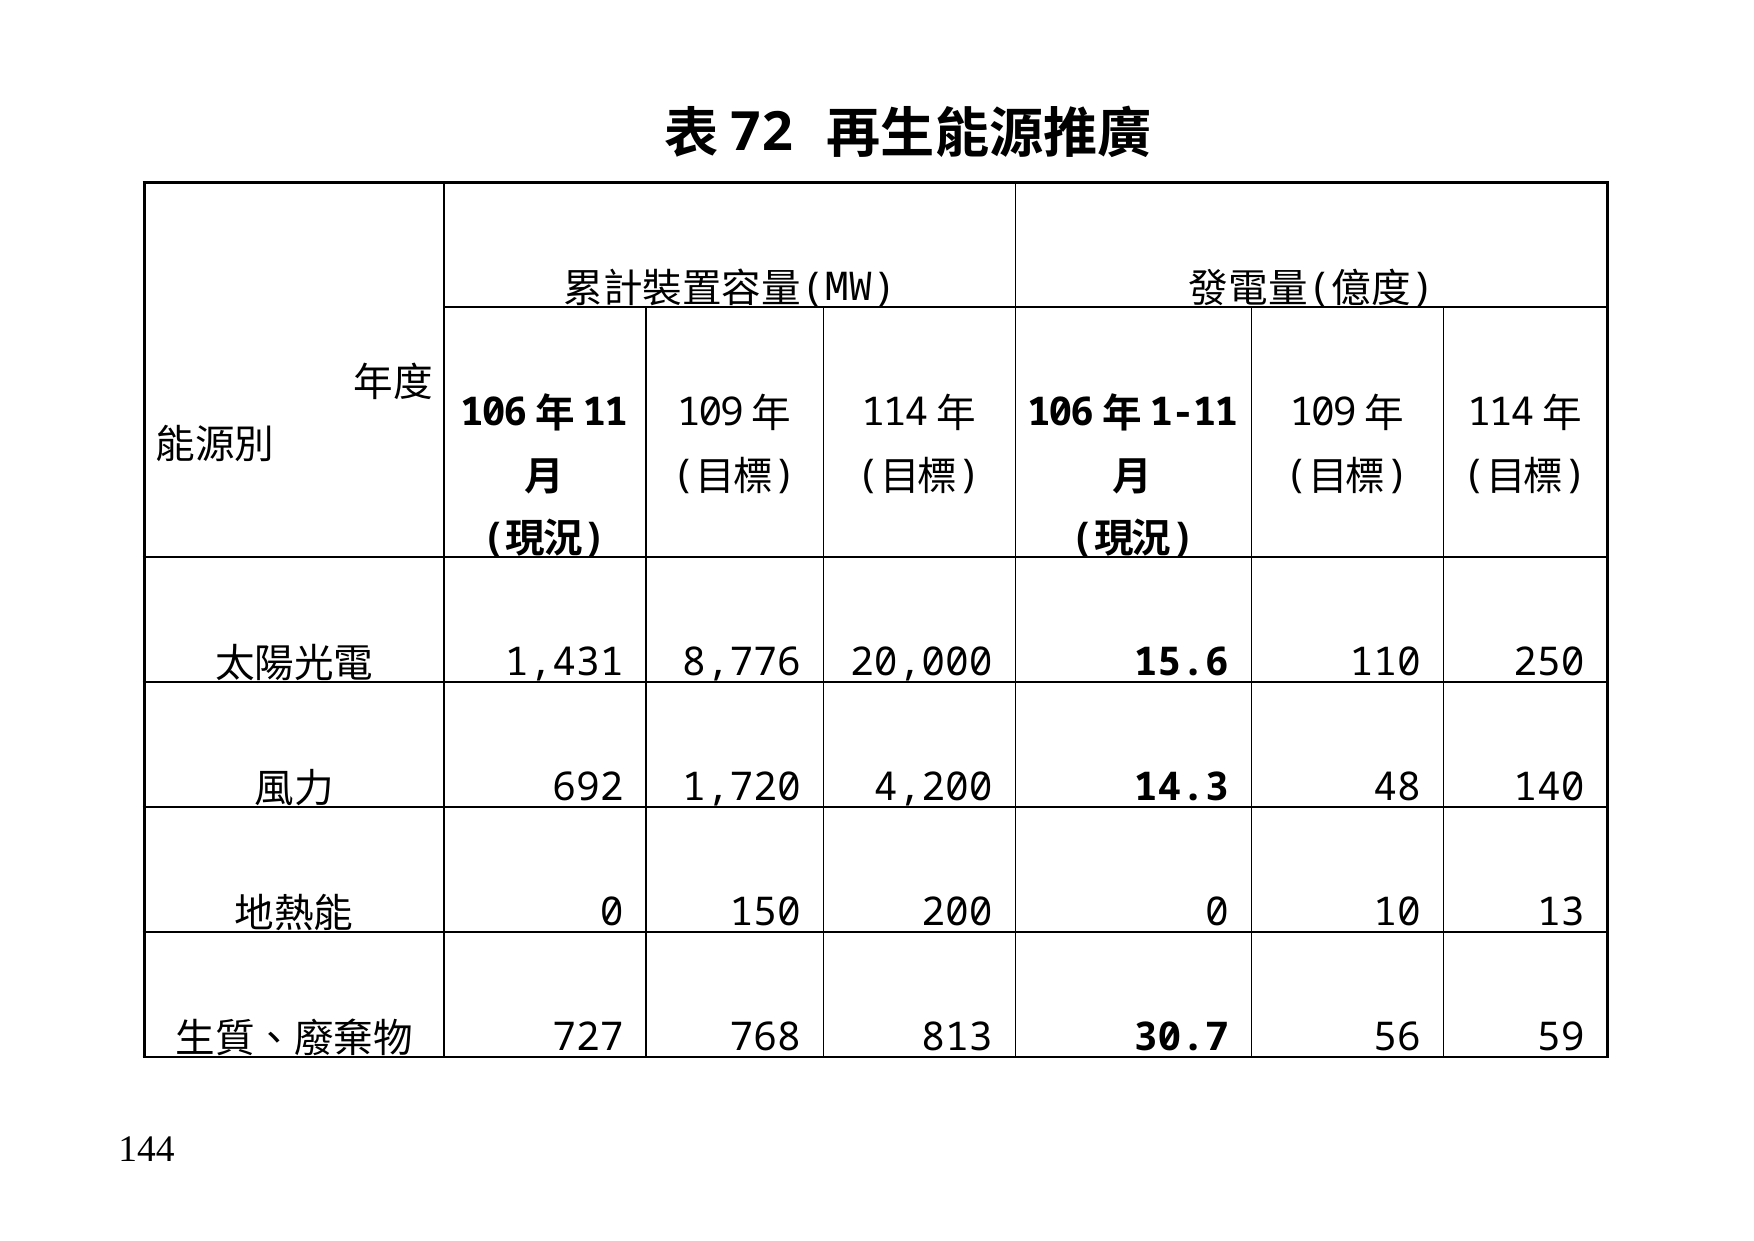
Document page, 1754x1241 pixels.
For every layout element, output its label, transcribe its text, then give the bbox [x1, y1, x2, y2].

table_cell 14.3 [1016, 683, 1251, 806]
table_cell 768 [647, 933, 823, 1056]
table_cell 0 [445, 808, 645, 931]
table_cell 109年 (目標) [1252, 308, 1443, 556]
table_cell 114年 (目標) [1444, 308, 1606, 556]
table_cell 13 [1444, 808, 1606, 931]
table_cell 727 [445, 933, 645, 1056]
table_header 發電量(億度) [1016, 184, 1606, 306]
table_header 年度 能源別 [146, 184, 443, 556]
table_cell 風力 [146, 683, 443, 806]
table_cell 10 [1252, 808, 1443, 931]
subtitle 表72 再生能源推廣 [118, 56, 1636, 181]
table_cell 1,431 [445, 558, 645, 681]
table_cell 250 [1444, 558, 1606, 681]
table_cell 生質、廢棄物 [146, 933, 443, 1056]
table_cell 106年11月 (現況) [445, 308, 645, 556]
table_cell 4,200 [824, 683, 1015, 806]
table_cell 太陽光電 [146, 558, 443, 681]
table_cell 150 [647, 808, 823, 931]
table_cell 0 [1016, 808, 1251, 931]
table_cell 1,720 [647, 683, 823, 806]
table_cell 48 [1252, 683, 1443, 806]
table_header 累計裝置容量(MW) [445, 184, 1015, 306]
table_cell 地熱能 [146, 808, 443, 931]
table_cell 8,776 [647, 558, 823, 681]
table_cell 30.7 [1016, 933, 1251, 1056]
table_cell 20,000 [824, 558, 1015, 681]
table_cell 692 [445, 683, 645, 806]
table_cell 200 [824, 808, 1015, 931]
table_cell 106年1-11月 (現況) [1016, 308, 1251, 556]
table_cell 114年 (目標) [824, 308, 1015, 556]
table_cell 56 [1252, 933, 1443, 1056]
table_cell 109年 (目標) [647, 308, 823, 556]
table_cell 110 [1252, 558, 1443, 681]
table_cell 59 [1444, 933, 1606, 1056]
table_cell 140 [1444, 683, 1606, 806]
table_cell 15.6 [1016, 558, 1251, 681]
table_cell 813 [824, 933, 1015, 1056]
